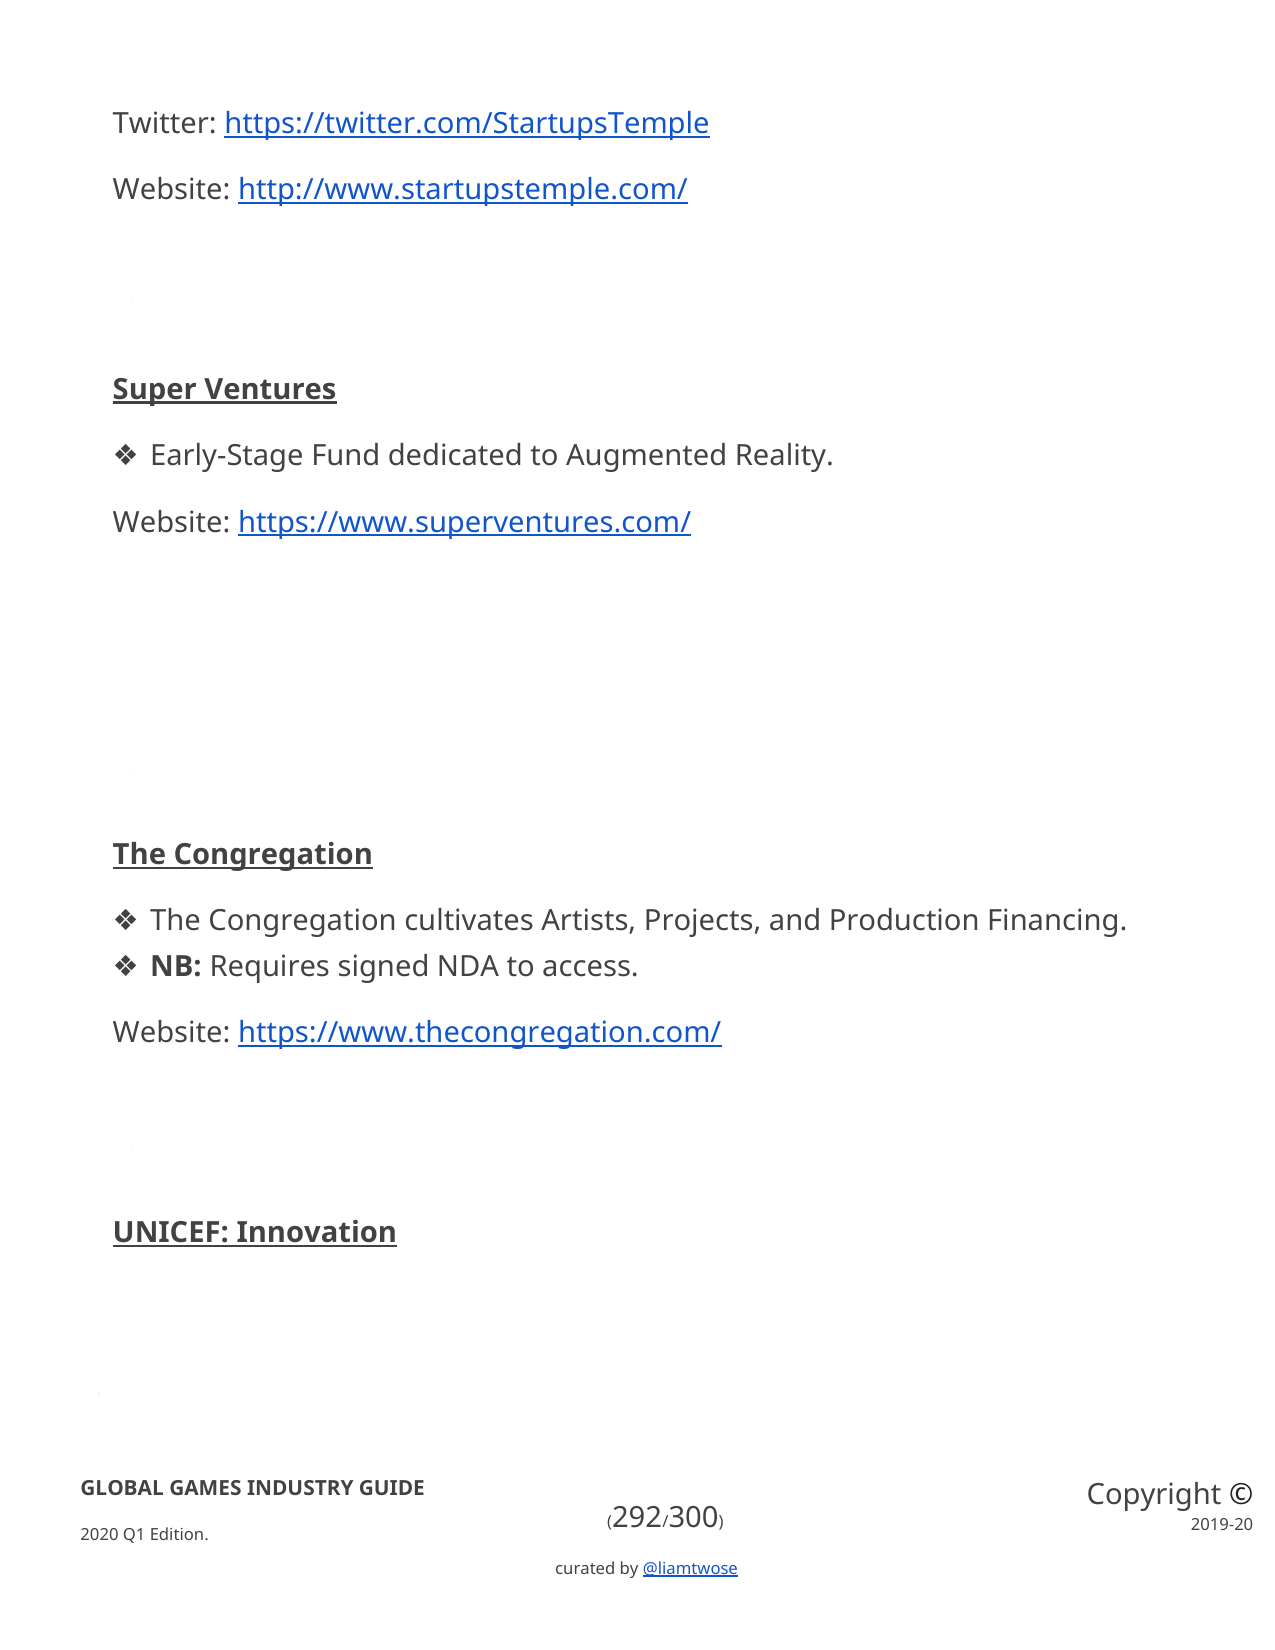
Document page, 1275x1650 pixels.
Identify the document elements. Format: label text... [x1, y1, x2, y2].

list NB: Requires signed NDA to access. [112, 945, 1200, 985]
list Early-Stage Fund dedicated to Augmented Reality. [112, 434, 1200, 474]
text Super Ventures [112, 368, 1200, 408]
list The Congregation cultivates Artists, Projects, and Production Financing. [112, 900, 1200, 939]
text Website: https://www.superventures.com/ [112, 501, 1200, 541]
text UNICEF: Innovation [112, 1211, 1200, 1251]
text Twitter: https://twitter.com/StartupsTemple [112, 102, 1200, 142]
text Website: https://www.thecongregation.com/ [112, 1012, 1200, 1051]
text The Congregation [112, 833, 1200, 873]
text Website: http://www.startupstemple.com/ [112, 169, 1200, 208]
